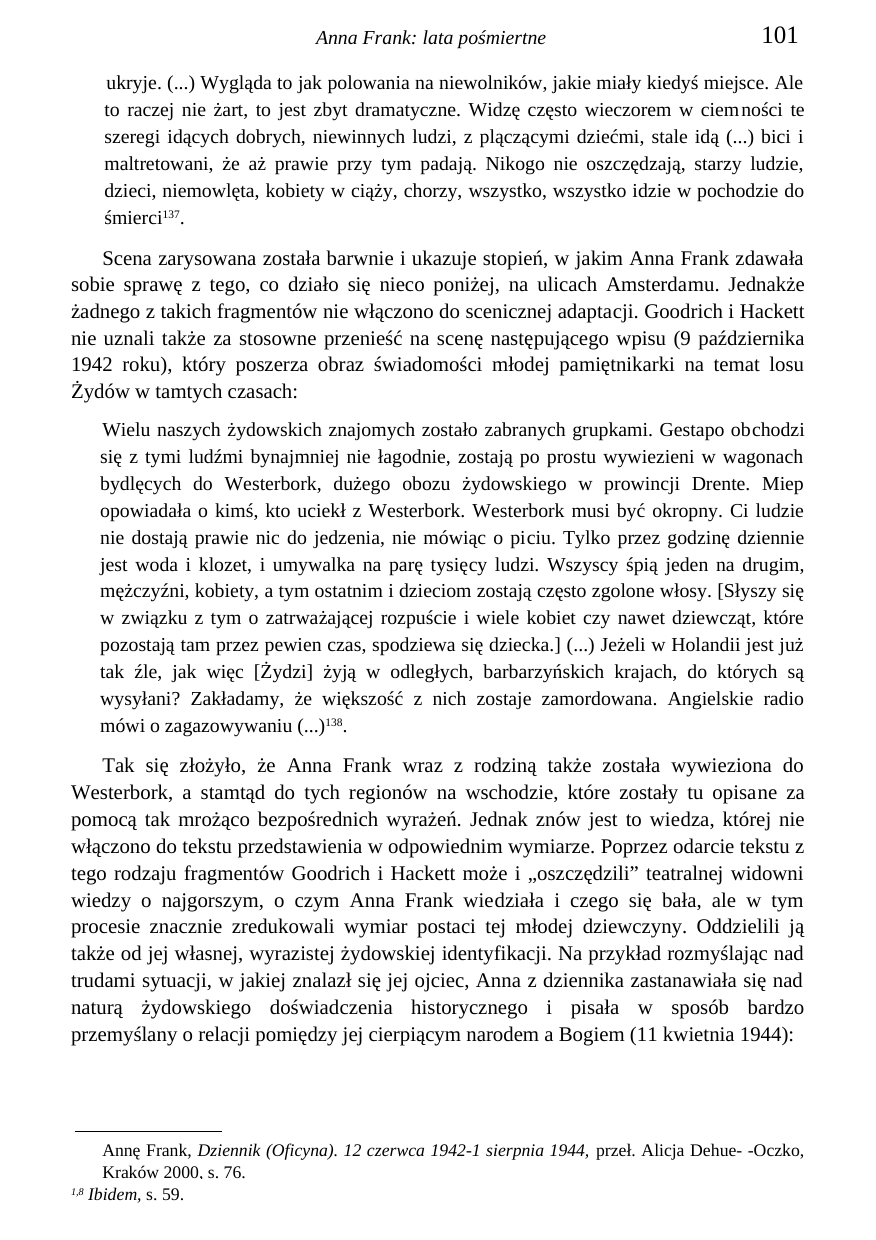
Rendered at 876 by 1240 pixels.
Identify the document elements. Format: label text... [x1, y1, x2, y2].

text 101 [761, 21, 800, 49]
text Anna Frank: lata pośmiertne [316, 26, 558, 48]
text ukryje. (...) Wygląda to jak polowania na niewolników, jakie miały kiedyś miejsce. Ale to raczej nie żart, to jest zbyt dramatyczne. Widzę często wieczorem w ciem­ności te szeregi idących dobrych, niewinnych ludzi, z plączącymi dziećmi, stale idą (...) bici i maltretowani, że aż prawie przy tym padają. Nikogo nie oszczędzają, starzy ludzie, dzieci, niemowlęta, kobiety w ciąży, chorzy, wszystko, wszystko idzie w pochodzie do śmierci137. [104, 71, 805, 229]
text 1,8 Ibidem, s. 59. [71, 1184, 805, 1204]
text Annę Frank, Dziennik (Oficyna). 12 czerwca 1942-1 sierpnia 1944, przeł. Alicja Dehue- -Oczko, Kraków 2000, s. 76. [102, 1140, 805, 1178]
text Scena zarysowana została barwnie i ukazuje stopień, w jakim Anna Frank zdawała sobie sprawę z tego, co działo się nieco poniżej, na ulicach Amsterda­mu. Jednakże żadnego z takich fragmentów nie włączono do scenicznej adapta­cji. Goodrich i Hackett nie uznali także za stosowne przenieść na scenę nastę­pującego wpisu (9 października 1942 roku), który poszerza obraz świadomości młodej pamiętnikarki na temat losu Żydów w tamtych czasach: [71, 246, 805, 403]
text Wielu naszych żydowskich znajomych zostało zabranych grupkami. Gestapo ob­chodzi się z tymi ludźmi bynajmniej nie łagodnie, zostają po prostu wywiezieni w wagonach bydlęcych do Westerbork, dużego obozu żydowskiego w prowincji Drente. Miep opowiadała o kimś, kto uciekł z Westerbork. Westerbork musi być okropny. Ci ludzie nie dostają prawie nic do jedzenia, nie mówiąc o pi­ciu. Tylko przez godzinę dziennie jest woda i klozet, i umywalka na parę tysię­cy ludzi. Wszyscy śpią jeden na drugim, mężczyźni, kobiety, a tym ostatnim i dzieciom zostają często zgolone włosy. [Słyszy się w związku z tym o zatrwa­żającej rozpuście i wiele kobiet czy nawet dziewcząt, które pozostają tam przez pewien czas, spodziewa się dziecka.] (...) Jeżeli w Holandii jest już tak źle, jak więc [Żydzi] żyją w odległych, barbarzyńskich krajach, do których są wysyłani? Zakładamy, że większość z nich zostaje zamordowana. Angielskie radio mówi o zagazowywaniu (...)138. [100, 418, 805, 737]
text Tak się złożyło, że Anna Frank wraz z rodziną także została wywieziona do Westerbork, a stamtąd do tych regionów na wschodzie, które zostały tu opisa­ne za pomocą tak mrożąco bezpośrednich wyrażeń. Jednak znów jest to wie­dza, której nie włączono do tekstu przedstawienia w odpowiednim wymiarze. Poprzez odarcie tekstu z tego rodzaju fragmentów Goodrich i Hackett może i „oszczędzili” teatralnej widowni wiedzy o najgorszym, o czym Anna Frank wie­działa i czego się bała, ale w tym procesie znacznie zredukowali wymiar postaci tej młodej dziewczyny. Oddzielili ją także od jej własnej, wyrazistej żydowskiej identyfikacji. Na przykład rozmyślając nad trudami sytuacji, w jakiej znalazł się jej ojciec, Anna z dziennika zastanawiała się nad naturą żydowskiego doświad­czenia historycznego i pisała w sposób bardzo przemyślany o relacji pomiędzy jej cierpiącym narodem a Bogiem (11 kwietnia 1944): [71, 753, 805, 1046]
